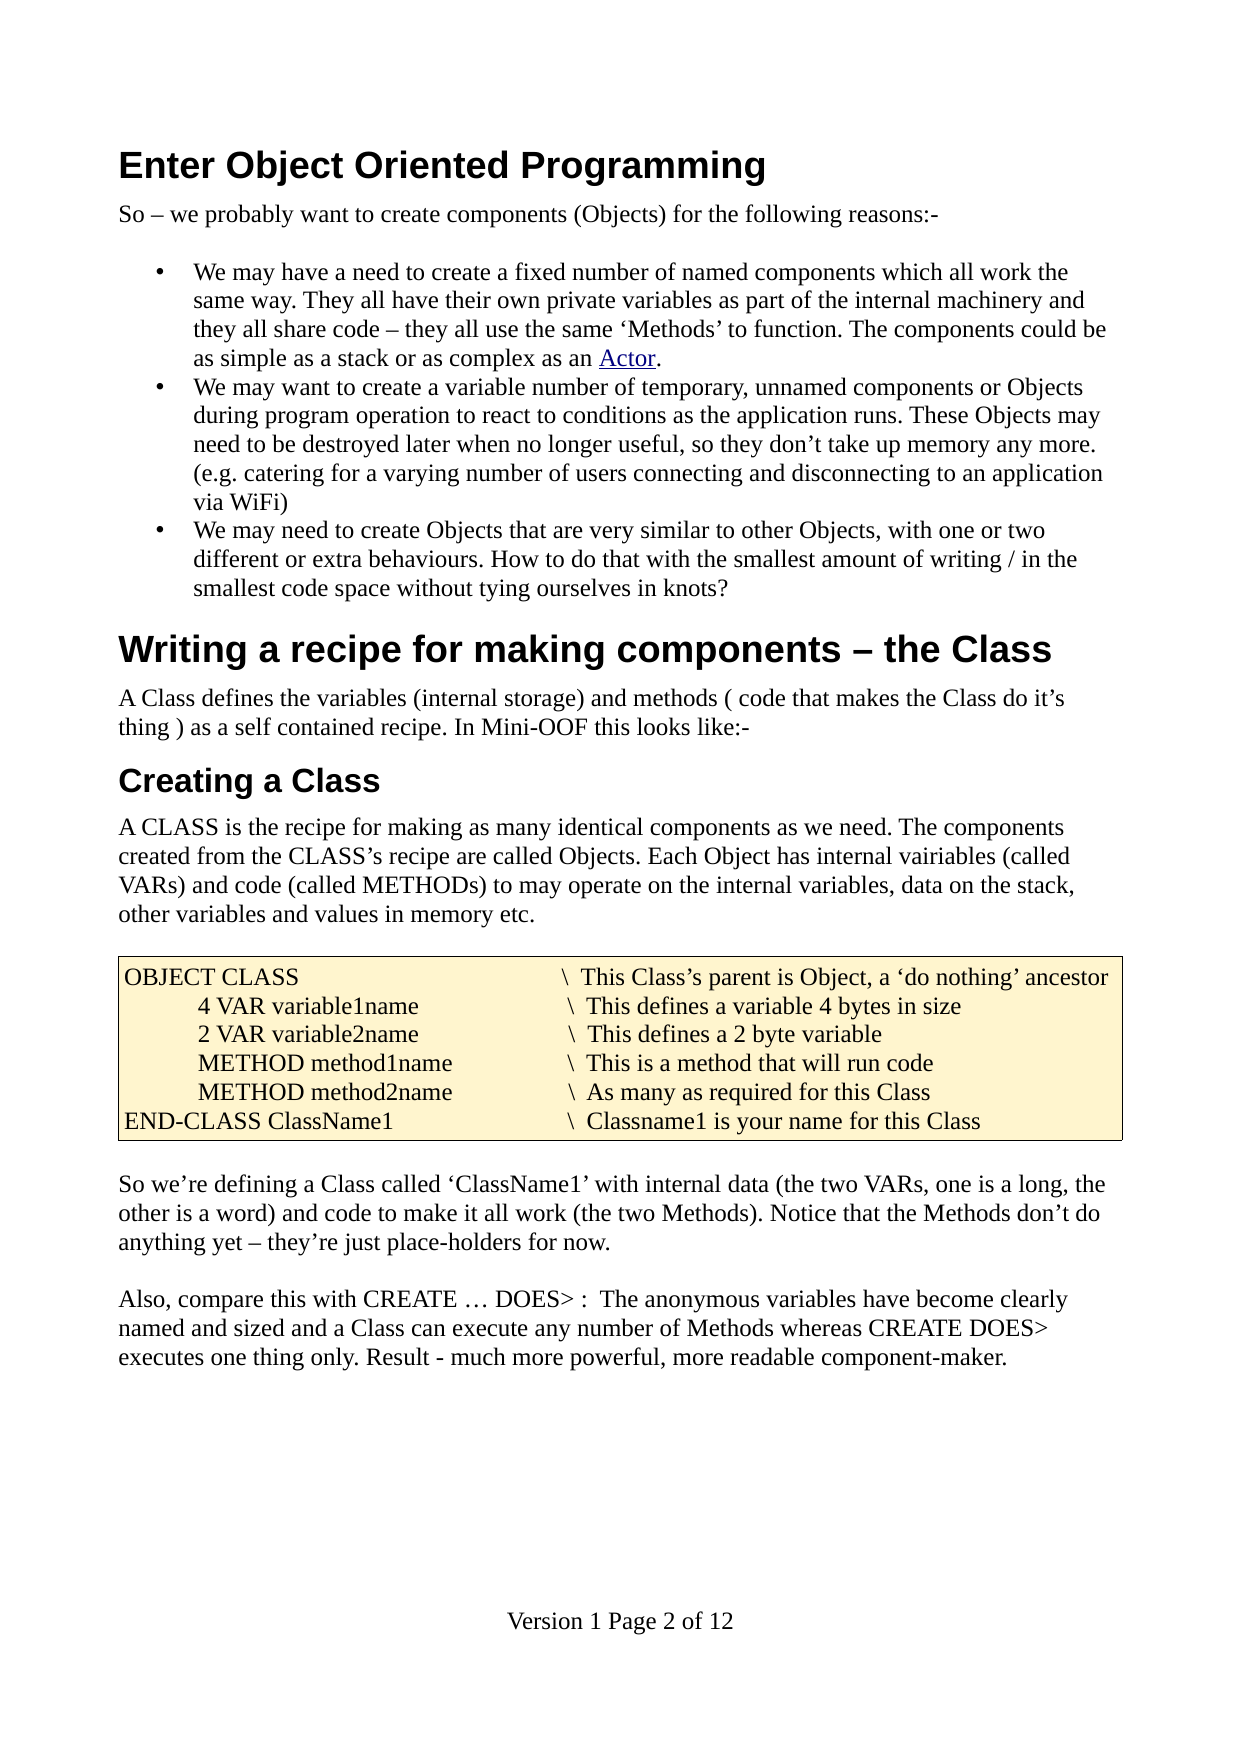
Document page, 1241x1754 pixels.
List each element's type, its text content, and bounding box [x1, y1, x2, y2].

table_header OBJECT CLASS \ This Class’s parent is Object, a ‘do nothing’ ancestor 4 VAR variable1name \ This defines a variable 4 bytes in size 2 VAR variable2name \ This defines a 2 byte variable METHOD method1name \ This is a method that will run code METHOD method2name \ As many as required for this Class END-CLASS ClassName1 \ Classname1 is your name for this Class [119, 957, 1122, 1140]
text Also, compare this with CREATE … DOES> : The anonymous variables have become clearly named and sized and a Class can execute any number of Methods whereas CREATE DOES> executes one thing only. Result - much more powerful, more readable component-maker. [118, 1284, 1122, 1370]
subtitle Writing a recipe for making components – the Class [118, 627, 1122, 670]
list We may want to create a variable number of temporary, unnamed components or Objects during program operation to react to conditions as the application runs. These Objects may need to be destroyed later when no longer useful, so they don’t take up memory any more. (e.g. catering for a varying number of users connecting and disconnecting to an application via WiFi) [156, 372, 1122, 516]
list We may have a need to create a fixed number of named components which all work the same way. They all have their own private variables as part of the internal machinery and they all share code – they all use the same ‘Methods’ to function. The components could be as simple as a stack or as complex as an Actor. [156, 257, 1122, 372]
text So – we probably want to create components (Objects) for the following reasons:- [118, 199, 1122, 228]
subtitle Creating a Class [118, 761, 1122, 800]
text So we’re defining a Class called ‘ClassName1’ with internal data (the two VARs, one is a long, the other is a word) and code to make it all work (the two Methods). Notice that the Methods don’t do anything yet – they’re just place-holders for now. [118, 1169, 1122, 1255]
text A CLASS is the recipe for making as many identical components as we need. The components created from the CLASS’s recipe are called Objects. Each Object has internal vairiables (called VARs) and code (called METHODs) to may operate on the internal variables, data on the stack, other variables and values in memory etc. [118, 812, 1122, 927]
text A Class defines the variables (internal storage) and methods ( code that makes the Class do it’s thing ) as a self contained recipe. In Mini-OOF this looks like:- [118, 683, 1122, 740]
list We may need to create Objects that are very similar to other Objects, with one or two different or extra behaviours. How to do that with the smallest amount of writing / in the smallest code space without tying ourselves in knots? [156, 516, 1122, 602]
subtitle Enter Object Oriented Programming [118, 143, 1122, 187]
